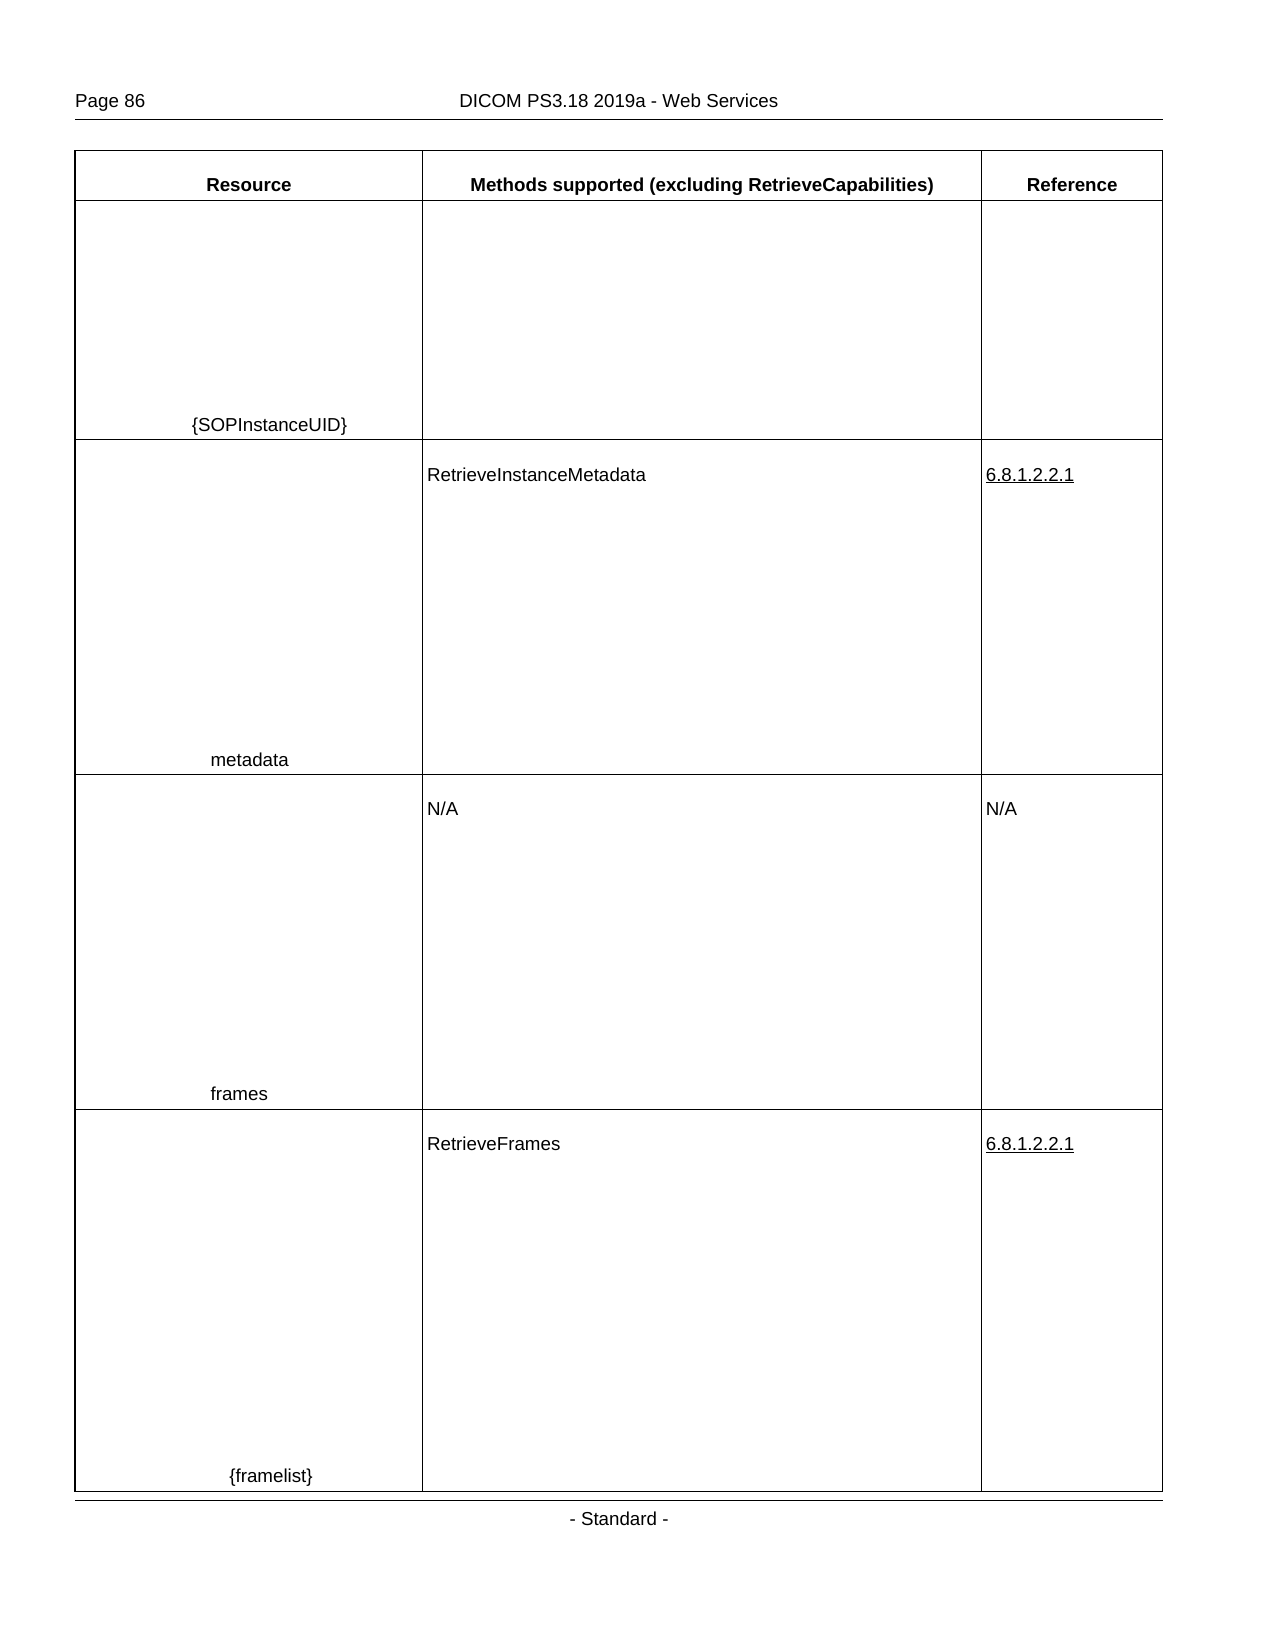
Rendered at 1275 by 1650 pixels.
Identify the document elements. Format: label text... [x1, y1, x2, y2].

table_cell N/A [982, 775, 1162, 1109]
table_header Reference [982, 151, 1162, 200]
table_cell {framelist} [76, 1110, 422, 1491]
table_cell {SOPInstanceUID} [76, 201, 422, 439]
table_cell N/A [423, 775, 981, 1109]
table_header Methods supported (excluding RetrieveCapabilities) [423, 151, 981, 200]
table_cell frames [76, 775, 422, 1109]
table_cell RetrieveInstanceMetadata [423, 440, 981, 774]
table_cell [982, 201, 1162, 439]
table_cell 6.8.1.2.2.1 [982, 1110, 1162, 1491]
table_cell 6.8.1.2.2.1 [982, 440, 1162, 774]
table_header Resource [76, 151, 422, 200]
table_cell metadata [76, 440, 422, 774]
table_cell [423, 201, 981, 439]
table_cell RetrieveFrames [423, 1110, 981, 1491]
